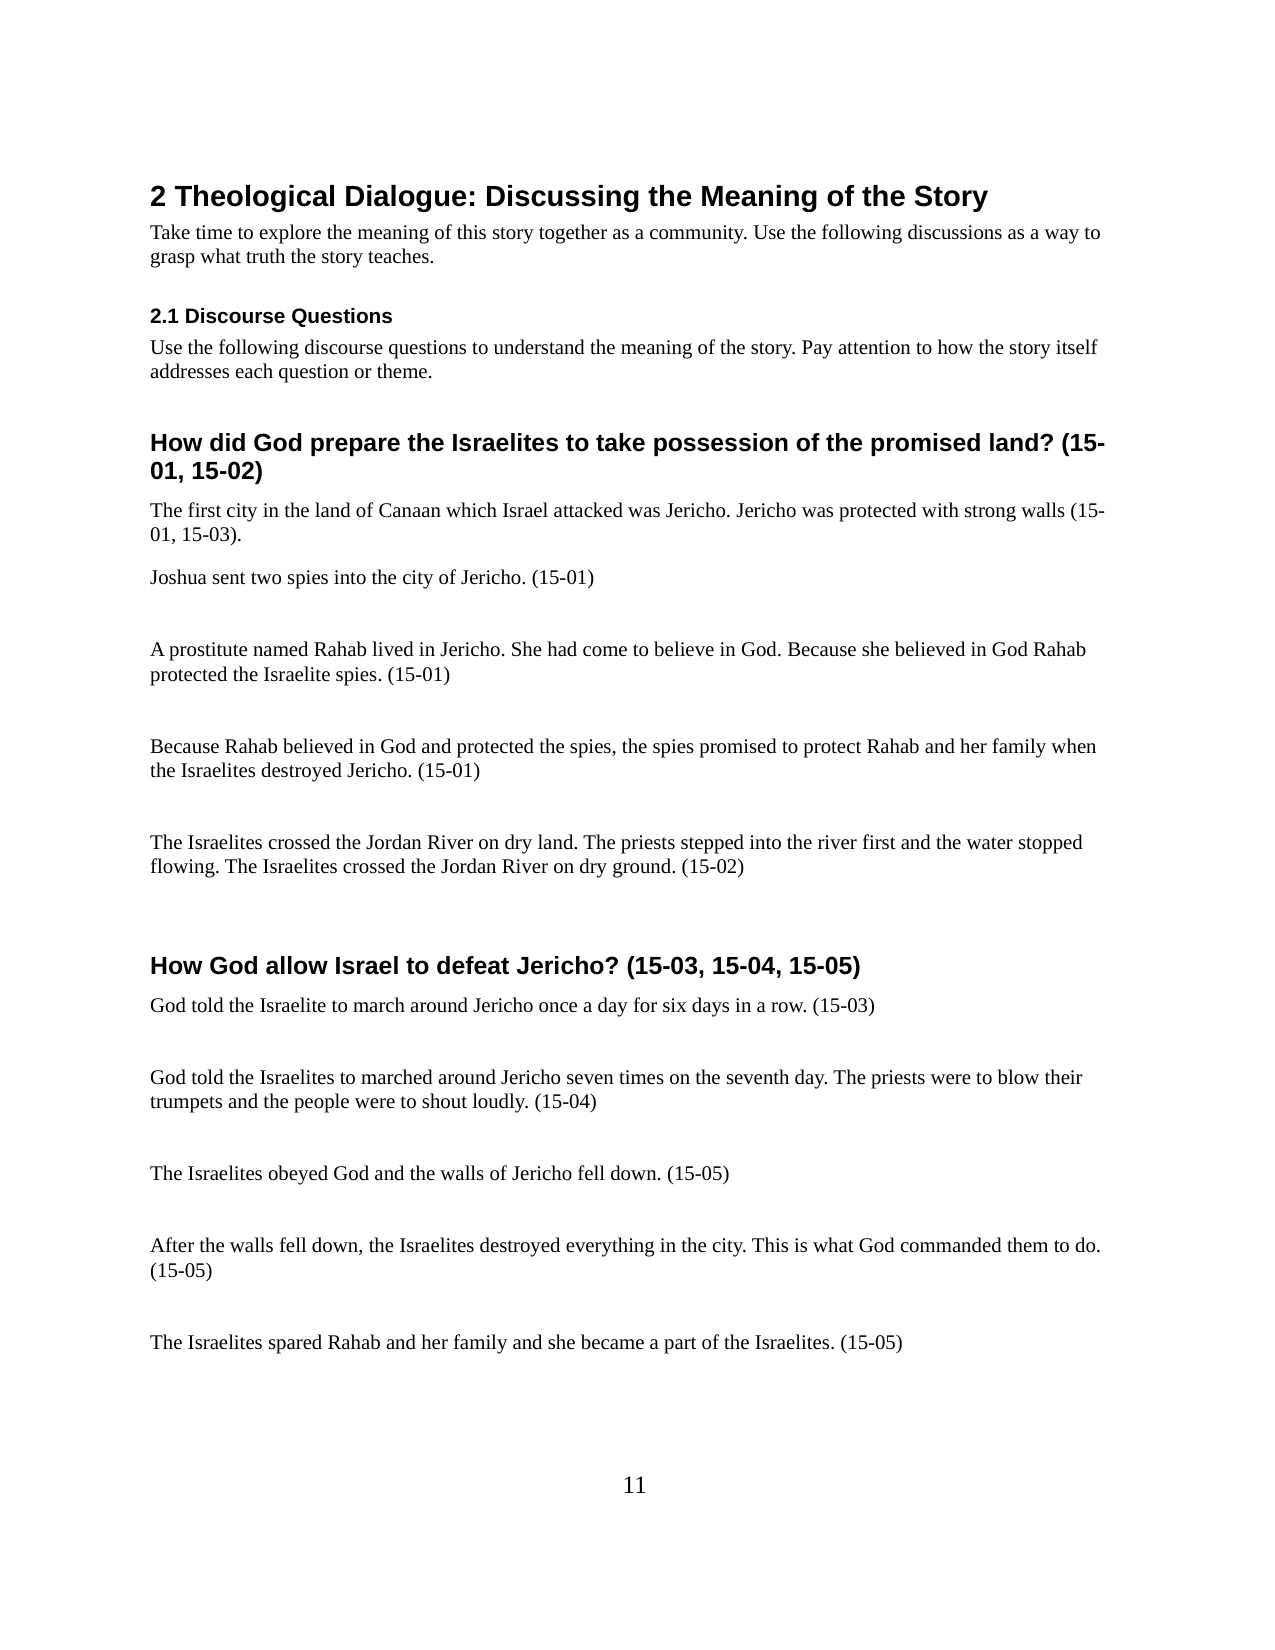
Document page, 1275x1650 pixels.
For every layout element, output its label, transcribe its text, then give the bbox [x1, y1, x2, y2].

text The Israelites crossed the Jordan River on dry land. The priests stepped into the river first and the water stopped flowing. The Israelites crossed the Jordan River on dry ground. (15-02) [150, 830, 1125, 878]
subtitle 2 Theological Dialogue: Discussing the Meaning of the Story [150, 179, 1125, 212]
text After the walls fell down, the Israelites destroyed everything in the city. This is what God commanded them to do. (15-05) [150, 1233, 1125, 1282]
text The Israelites obeyed God and the walls of Jericho fell down. (15-05) [150, 1161, 1125, 1185]
text God told the Israelite to march around Jericho once a day for six days in a row. (15-03) [150, 992, 1125, 1017]
text God told the Israelites to marched around Jericho seven times on the seventh day. The priests were to blow their trumpets and the people were to shout loudly. (15-04) [150, 1065, 1125, 1113]
subtitle How God allow Israel to defeat Jericho? (15-03, 15-04, 15-05) [150, 951, 1125, 980]
text Joshua sent two spies into the city of Jericho. (15-01) [150, 565, 1125, 589]
text A prostitute named Rahab lived in Jericho. She had come to believe in God. Because she believed in God Rahab protected the Israelite spies. (15-01) [150, 637, 1125, 686]
text The Israelites spared Rahab and her family and she became a part of the Israelites. (15-05) [150, 1330, 1125, 1354]
subtitle How did God prepare the Israelites to take possession of the promised land? (15-01, 15-02) [150, 428, 1125, 485]
text Use the following discourse questions to understand the meaning of the story. Pay attention to how the story itself addresses each question or theme. [150, 335, 1125, 383]
text The first city in the land of Canaan which Israel attacked was Jericho. Jericho was protected with strong walls (15-01, 15-03). [150, 497, 1125, 546]
text Because Rahab believed in God and protected the spies, the spies promised to protect Rahab and her family when the Israelites destroyed Jericho. (15-01) [150, 734, 1125, 782]
text Take time to explore the meaning of this story together as a community. Use the following discussions as a way to grasp what truth the story teaches. [150, 220, 1125, 268]
subtitle 2.1 Discourse Questions [150, 304, 1125, 328]
